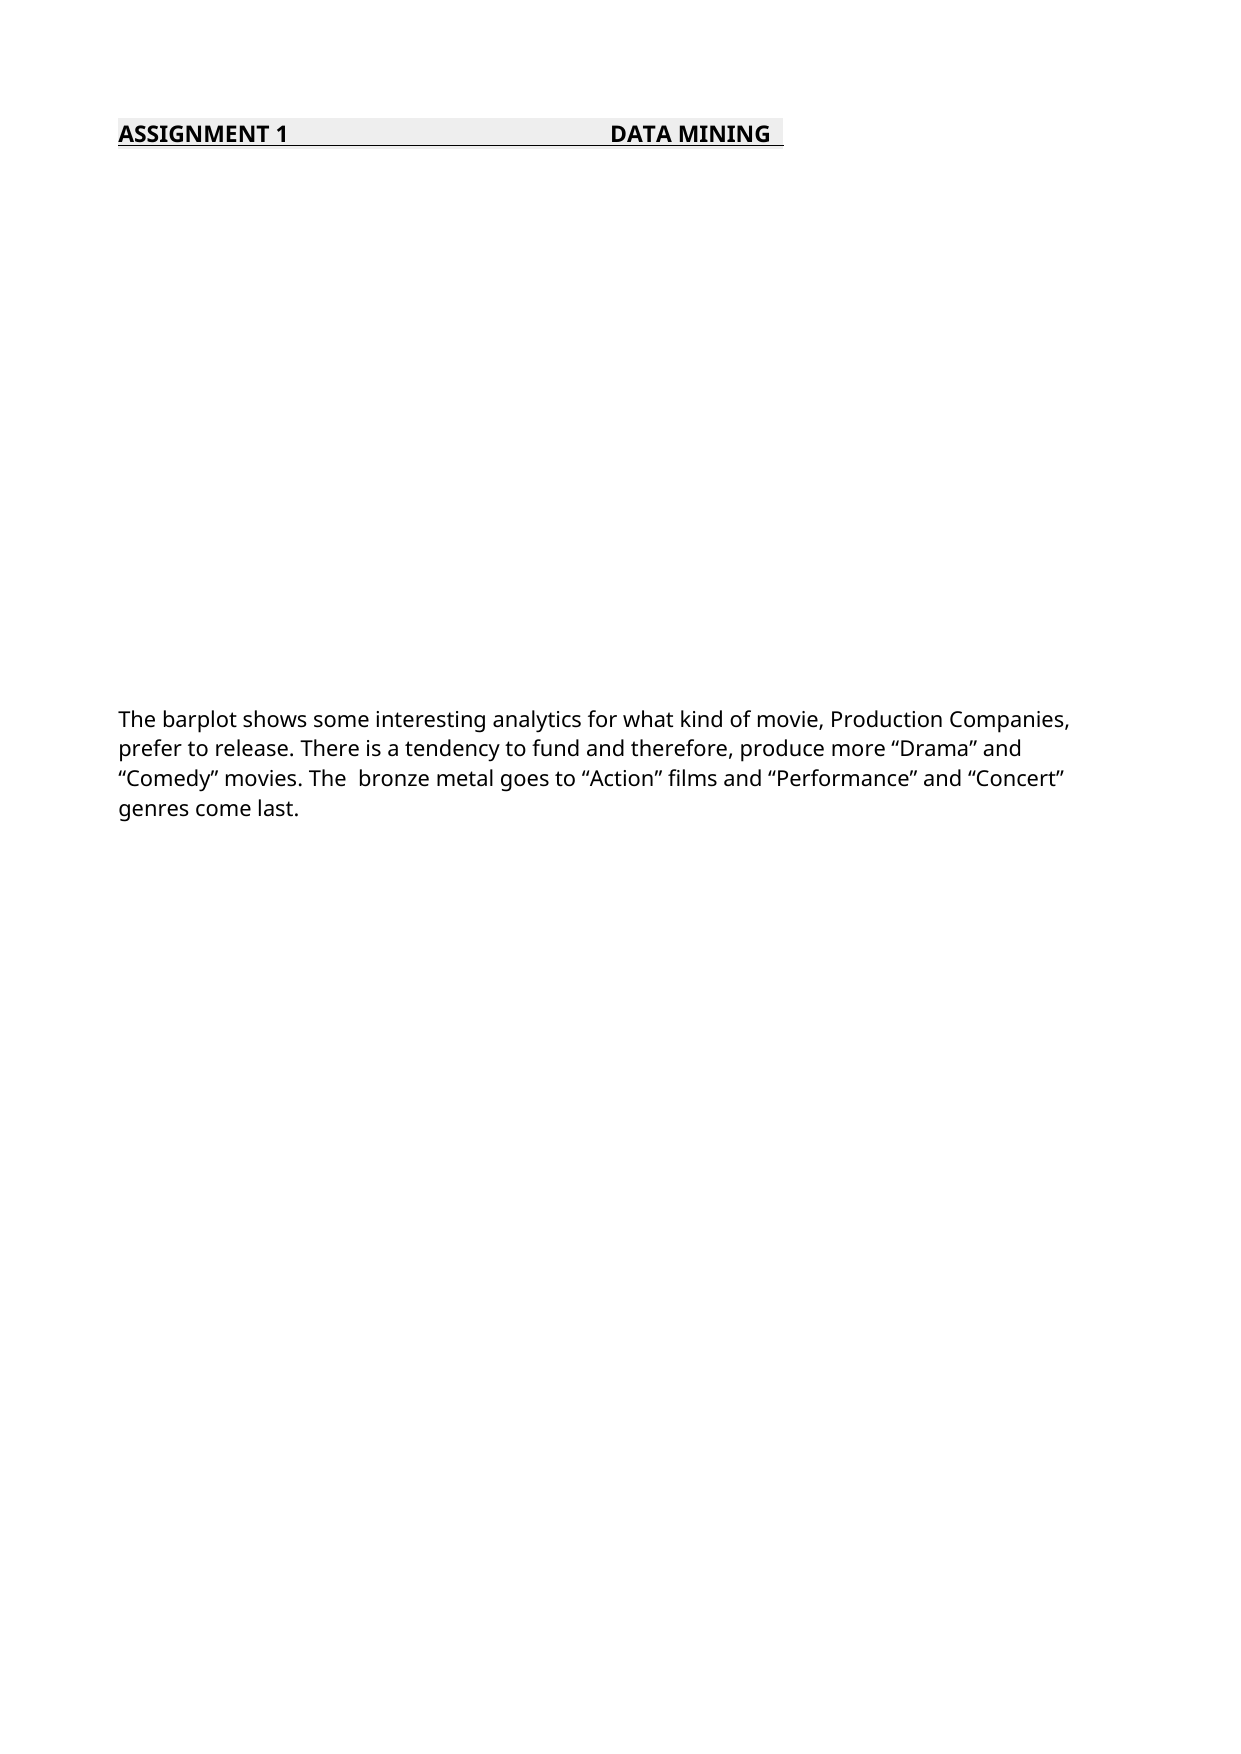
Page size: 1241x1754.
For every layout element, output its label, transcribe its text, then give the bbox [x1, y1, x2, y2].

text The barplot shows some interesting analytics for what kind of movie, Production Companies, prefer to release. There is a tendency to fund and therefore, produce more “Drama” and “Comedy” movies. The bronze metal goes to “Action” films and “Performance” and “Concert” genres come last. [118, 704, 1122, 823]
